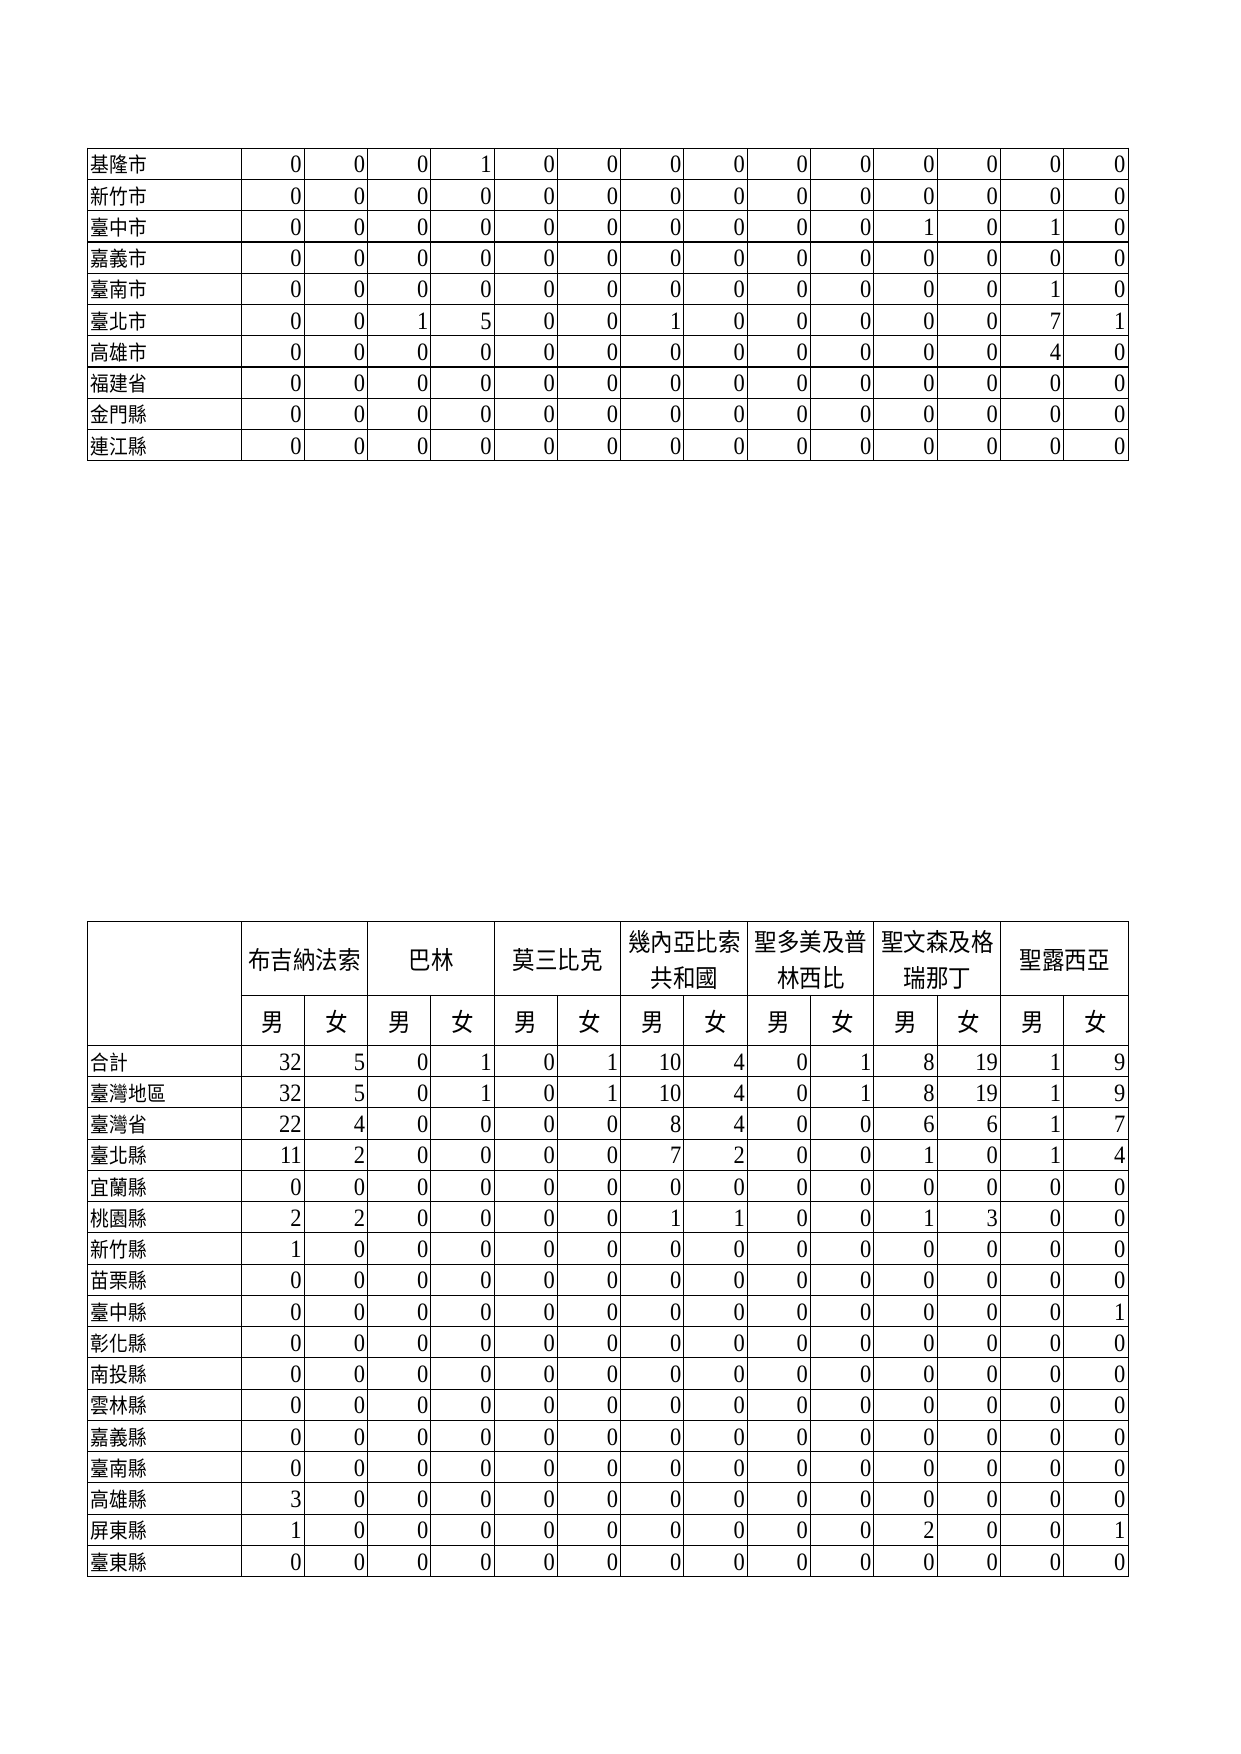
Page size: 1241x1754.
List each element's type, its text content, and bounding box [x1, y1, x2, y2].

table_cell 0 [748, 180, 810, 210]
table_cell 0 [368, 1546, 430, 1576]
table_cell 女 [1064, 996, 1128, 1045]
table_cell 0 [874, 1327, 937, 1357]
table_cell 0 [874, 399, 937, 429]
table_cell 1 [1001, 211, 1063, 241]
table_cell 0 [811, 180, 873, 210]
table_cell 0 [874, 1546, 937, 1576]
table_cell 0 [368, 1421, 430, 1451]
table_cell 0 [431, 399, 494, 429]
table_cell 0 [621, 180, 683, 210]
table_cell 0 [874, 1265, 937, 1295]
table_cell 0 [684, 1452, 747, 1482]
table_cell 2 [874, 1515, 937, 1545]
table_cell 0 [431, 1483, 494, 1513]
table_header 布吉納法索 [242, 922, 367, 995]
table_cell 臺灣省 [88, 1108, 241, 1138]
table_cell 0 [874, 1358, 937, 1388]
table_cell 2 [684, 1140, 747, 1170]
table_cell 0 [1001, 1202, 1063, 1232]
table_cell 0 [242, 368, 304, 398]
table_cell 0 [368, 180, 430, 210]
table_cell 0 [748, 1233, 810, 1263]
table_cell 臺灣地區 [88, 1077, 241, 1107]
table_cell 0 [938, 1327, 1000, 1357]
table_cell 臺中市 [88, 211, 241, 241]
table_cell 0 [431, 211, 494, 241]
table_cell 0 [431, 430, 494, 460]
table_cell 0 [305, 1358, 367, 1388]
table_cell 0 [495, 1515, 557, 1545]
table_cell 0 [748, 1390, 810, 1420]
table_cell 0 [242, 1171, 304, 1201]
table_cell 0 [305, 305, 367, 335]
table_cell 0 [495, 211, 557, 241]
table_cell 0 [558, 1358, 620, 1388]
table_cell 0 [684, 336, 747, 366]
table_cell 0 [748, 211, 810, 241]
table_cell 桃園縣 [88, 1202, 241, 1232]
table_cell 0 [305, 430, 367, 460]
table_cell 1 [621, 305, 683, 335]
table_cell 0 [874, 368, 937, 398]
table_cell 臺中縣 [88, 1296, 241, 1326]
table_cell 0 [684, 1327, 747, 1357]
table_cell 0 [1064, 1358, 1128, 1388]
table_cell 0 [368, 1171, 430, 1201]
table_cell 男 [368, 996, 430, 1045]
table_cell 0 [558, 399, 620, 429]
table_cell 0 [621, 1171, 683, 1201]
table_cell 0 [1001, 1515, 1063, 1545]
table_cell 1 [621, 1202, 683, 1232]
table_cell 0 [242, 180, 304, 210]
table_cell 0 [1064, 211, 1128, 241]
table_cell 1 [431, 1046, 494, 1076]
table_cell 0 [558, 1327, 620, 1357]
table_cell 0 [621, 1233, 683, 1263]
table_cell 臺南市 [88, 274, 241, 304]
table_cell 0 [811, 1483, 873, 1513]
table_cell 0 [621, 1421, 683, 1451]
table_cell 0 [621, 1296, 683, 1326]
table_cell 0 [368, 1265, 430, 1295]
table_cell 0 [558, 1452, 620, 1482]
table_cell 10 [621, 1077, 683, 1107]
table_cell 0 [1001, 1421, 1063, 1451]
table_cell 0 [811, 1108, 873, 1138]
table_cell 宜蘭縣 [88, 1171, 241, 1201]
table_cell 男 [495, 996, 557, 1045]
table_cell 0 [558, 368, 620, 398]
table_cell 0 [495, 336, 557, 366]
table_cell 0 [368, 1140, 430, 1170]
table_cell 0 [368, 1358, 430, 1388]
table_cell 0 [242, 1452, 304, 1482]
table_cell 0 [1001, 180, 1063, 210]
table_cell 臺北市 [88, 305, 241, 335]
table_cell 0 [495, 1046, 557, 1076]
table_header 幾內亞比索共和國 [621, 922, 747, 995]
table_cell 0 [558, 1515, 620, 1545]
table_cell 1 [811, 1077, 873, 1107]
table_cell 0 [684, 368, 747, 398]
table_cell 6 [874, 1108, 937, 1138]
table_cell 8 [874, 1077, 937, 1107]
table_cell 0 [558, 149, 620, 179]
table_cell 0 [811, 1265, 873, 1295]
table_cell 1 [811, 1046, 873, 1076]
table_cell 1 [242, 1515, 304, 1545]
table_cell 0 [431, 1108, 494, 1138]
table_cell 0 [1064, 1265, 1128, 1295]
table_cell 0 [748, 1077, 810, 1107]
table_cell 0 [621, 243, 683, 273]
table_cell 0 [305, 1233, 367, 1263]
table_cell 0 [1001, 1358, 1063, 1388]
table_cell 苗栗縣 [88, 1265, 241, 1295]
table_cell 0 [558, 1546, 620, 1576]
table_cell 0 [431, 1390, 494, 1420]
table_cell 0 [242, 305, 304, 335]
table_cell 0 [305, 1515, 367, 1545]
table_cell 0 [621, 211, 683, 241]
table_cell 0 [431, 1421, 494, 1451]
table_cell 0 [811, 1202, 873, 1232]
table_cell 0 [1064, 1483, 1128, 1513]
table_cell 0 [1064, 149, 1128, 179]
table_cell 0 [684, 430, 747, 460]
table_cell 0 [811, 1233, 873, 1263]
table_cell 南投縣 [88, 1358, 241, 1388]
table_header 聖露西亞 [1001, 922, 1128, 995]
table_cell 0 [495, 1202, 557, 1232]
table_cell 0 [1064, 1233, 1128, 1263]
table_cell 0 [684, 399, 747, 429]
table_cell 0 [1001, 1390, 1063, 1420]
table_cell 0 [1001, 1546, 1063, 1576]
table_cell 0 [242, 1296, 304, 1326]
table_cell 0 [495, 1327, 557, 1357]
table_cell 0 [748, 1327, 810, 1357]
table_cell 3 [242, 1483, 304, 1513]
table_cell 0 [368, 399, 430, 429]
table_cell 高雄縣 [88, 1483, 241, 1513]
table_cell 0 [242, 336, 304, 366]
table_cell 0 [811, 149, 873, 179]
table_cell 0 [431, 1327, 494, 1357]
table_cell 0 [242, 211, 304, 241]
table_cell 0 [431, 1202, 494, 1232]
table_cell 女 [431, 996, 494, 1045]
table_cell 0 [874, 305, 937, 335]
table_cell 0 [621, 274, 683, 304]
table_cell 0 [621, 1546, 683, 1576]
table_cell 0 [621, 1327, 683, 1357]
table_cell 0 [431, 180, 494, 210]
table_cell 0 [495, 149, 557, 179]
table_cell 0 [938, 1390, 1000, 1420]
table_cell 0 [495, 1233, 557, 1263]
table_cell 0 [368, 1046, 430, 1076]
table_cell 0 [938, 1358, 1000, 1388]
table_cell 1 [1001, 1140, 1063, 1170]
table_cell 0 [242, 1546, 304, 1576]
table_cell 1 [874, 211, 937, 241]
table_cell 嘉義市 [88, 243, 241, 273]
table_cell 0 [811, 1421, 873, 1451]
table_cell 0 [558, 1390, 620, 1420]
table_cell 7 [1064, 1108, 1128, 1138]
table_cell 0 [748, 1421, 810, 1451]
table_cell 0 [1001, 1171, 1063, 1201]
table_cell 0 [431, 1546, 494, 1576]
table_cell 0 [495, 1108, 557, 1138]
table_cell 0 [748, 1046, 810, 1076]
table_cell 0 [874, 1296, 937, 1326]
table_cell 0 [305, 1421, 367, 1451]
table_cell 0 [748, 368, 810, 398]
table_header [88, 922, 241, 1045]
table_cell 0 [431, 1358, 494, 1388]
table_cell 0 [368, 1390, 430, 1420]
table_cell 0 [305, 1483, 367, 1513]
table_cell 0 [684, 1233, 747, 1263]
table_cell 0 [874, 274, 937, 304]
table_cell 高雄市 [88, 336, 241, 366]
table_cell 0 [684, 1265, 747, 1295]
table_cell 4 [684, 1046, 747, 1076]
table_cell 0 [1001, 368, 1063, 398]
table_cell 0 [431, 336, 494, 366]
table_cell 0 [242, 274, 304, 304]
table_cell 0 [811, 1140, 873, 1170]
table_cell 0 [558, 1108, 620, 1138]
table_cell 0 [242, 430, 304, 460]
table_cell 0 [495, 1483, 557, 1513]
table_cell 0 [938, 1171, 1000, 1201]
table_cell 0 [305, 1327, 367, 1357]
table_cell 0 [874, 1421, 937, 1451]
table_cell 0 [874, 1390, 937, 1420]
table_cell 7 [621, 1140, 683, 1170]
table_cell 0 [558, 211, 620, 241]
table_cell 0 [1001, 149, 1063, 179]
table_cell 女 [558, 996, 620, 1045]
table_cell 8 [874, 1046, 937, 1076]
table_cell 4 [684, 1077, 747, 1107]
table_cell 0 [748, 1546, 810, 1576]
table_cell 0 [558, 1483, 620, 1513]
table_cell 男 [1001, 996, 1063, 1045]
table_cell 0 [811, 1515, 873, 1545]
table_cell 0 [305, 274, 367, 304]
table_cell 4 [305, 1108, 367, 1138]
table_cell 0 [811, 211, 873, 241]
table_cell 0 [368, 1515, 430, 1545]
table_cell 0 [431, 1140, 494, 1170]
table_cell 0 [558, 180, 620, 210]
table_cell 基隆市 [88, 149, 241, 179]
table_cell 0 [1064, 1202, 1128, 1232]
table_cell 4 [1001, 336, 1063, 366]
table_cell 0 [748, 149, 810, 179]
table_cell 0 [558, 430, 620, 460]
table_cell 1 [874, 1202, 937, 1232]
table_cell 7 [1001, 305, 1063, 335]
table_cell 0 [431, 1452, 494, 1482]
table_cell 0 [684, 1390, 747, 1420]
table_cell 5 [305, 1077, 367, 1107]
table_cell 0 [811, 1452, 873, 1482]
table_cell 1 [558, 1077, 620, 1107]
table_cell 0 [748, 1140, 810, 1170]
table_cell 1 [1064, 1515, 1128, 1545]
table_cell 0 [811, 399, 873, 429]
table_cell 0 [495, 243, 557, 273]
table_cell 0 [938, 336, 1000, 366]
table_cell 0 [621, 336, 683, 366]
table_cell 0 [368, 1202, 430, 1232]
table_cell 0 [621, 1515, 683, 1545]
table_cell 0 [938, 243, 1000, 273]
table_cell 0 [558, 336, 620, 366]
table_cell 0 [368, 274, 430, 304]
table_cell 22 [242, 1108, 304, 1138]
table_cell 0 [938, 1296, 1000, 1326]
table_cell 0 [684, 1515, 747, 1545]
table_header 巴林 [368, 922, 494, 995]
table_cell 0 [495, 399, 557, 429]
table_cell 0 [748, 399, 810, 429]
table_cell 0 [938, 1546, 1000, 1576]
table_cell 0 [242, 1265, 304, 1295]
table_cell 0 [874, 430, 937, 460]
table_cell 0 [368, 211, 430, 241]
table_cell 0 [242, 149, 304, 179]
table_cell 0 [495, 1077, 557, 1107]
table_cell 0 [1064, 1546, 1128, 1576]
table_cell 1 [242, 1233, 304, 1263]
table_cell 0 [368, 336, 430, 366]
table_cell 0 [368, 1108, 430, 1138]
table_cell 1 [558, 1046, 620, 1076]
table_cell 0 [938, 1452, 1000, 1482]
table_cell 0 [811, 274, 873, 304]
table_cell 0 [684, 1358, 747, 1388]
table_cell 5 [431, 305, 494, 335]
table_cell 0 [684, 1421, 747, 1451]
table_cell 1 [684, 1202, 747, 1232]
table_cell 0 [621, 368, 683, 398]
table_cell 0 [495, 305, 557, 335]
table_cell 4 [684, 1108, 747, 1138]
table_cell 1 [431, 1077, 494, 1107]
table_cell 0 [1064, 243, 1128, 273]
table_cell 新竹縣 [88, 1233, 241, 1263]
table_cell 男 [748, 996, 810, 1045]
table_cell 0 [495, 430, 557, 460]
table_cell 9 [1064, 1077, 1128, 1107]
table_cell 0 [811, 1296, 873, 1326]
table_cell 0 [242, 1421, 304, 1451]
table_cell 0 [1001, 1265, 1063, 1295]
table_cell 0 [558, 274, 620, 304]
table_cell 0 [431, 1265, 494, 1295]
table_cell 0 [368, 1077, 430, 1107]
table_cell 0 [1001, 1296, 1063, 1326]
table_cell 0 [495, 1171, 557, 1201]
table_cell 0 [874, 1483, 937, 1513]
table_cell 臺東縣 [88, 1546, 241, 1576]
table_cell 0 [431, 243, 494, 273]
table_cell 0 [748, 1358, 810, 1388]
table_cell 0 [495, 1421, 557, 1451]
table_cell 1 [431, 149, 494, 179]
table_cell 11 [242, 1140, 304, 1170]
table_cell 0 [368, 1452, 430, 1482]
table_cell 0 [748, 1452, 810, 1482]
table_cell 男 [242, 996, 304, 1045]
table_cell 0 [684, 274, 747, 304]
table_cell 0 [368, 1483, 430, 1513]
table_cell 0 [811, 336, 873, 366]
table_cell 0 [305, 399, 367, 429]
table_cell 8 [621, 1108, 683, 1138]
table_cell 1 [1001, 1108, 1063, 1138]
table_cell 0 [495, 1358, 557, 1388]
table_cell 女 [938, 996, 1000, 1045]
table_cell 0 [368, 1327, 430, 1357]
table_cell 0 [1064, 1390, 1128, 1420]
table_cell 3 [938, 1202, 1000, 1232]
table_cell 0 [1001, 243, 1063, 273]
table_cell 0 [558, 243, 620, 273]
table_cell 0 [874, 336, 937, 366]
table_cell 0 [368, 1233, 430, 1263]
table_cell 0 [684, 243, 747, 273]
table_cell 0 [495, 368, 557, 398]
table_cell 女 [305, 996, 367, 1045]
table_cell 0 [431, 1515, 494, 1545]
table_cell 女 [684, 996, 747, 1045]
table_cell 0 [621, 430, 683, 460]
table_cell 0 [938, 1140, 1000, 1170]
table_cell 0 [1064, 1171, 1128, 1201]
table_cell 0 [558, 1296, 620, 1326]
table_cell 0 [811, 1327, 873, 1357]
table_cell 男 [874, 996, 937, 1045]
table_cell 0 [621, 399, 683, 429]
table_cell 0 [1001, 1452, 1063, 1482]
table_cell 0 [748, 1108, 810, 1138]
table_cell 新竹市 [88, 180, 241, 210]
table_cell 0 [748, 1296, 810, 1326]
table_header 莫三比克 [495, 922, 620, 995]
table_cell 0 [495, 1296, 557, 1326]
table_cell 10 [621, 1046, 683, 1076]
table_cell 0 [748, 430, 810, 460]
table_cell 0 [874, 1171, 937, 1201]
table_cell 0 [748, 1483, 810, 1513]
table_cell 6 [938, 1108, 1000, 1138]
table_cell 0 [1064, 1327, 1128, 1357]
table_cell 0 [811, 1546, 873, 1576]
table_cell 0 [495, 180, 557, 210]
table_cell 0 [811, 243, 873, 273]
table_cell 0 [938, 1483, 1000, 1513]
table_cell 19 [938, 1077, 1000, 1107]
table_cell 0 [558, 1202, 620, 1232]
table_cell 0 [368, 368, 430, 398]
table_cell 1 [1064, 305, 1128, 335]
table_cell 0 [748, 274, 810, 304]
table_cell 0 [1064, 430, 1128, 460]
table_cell 0 [431, 368, 494, 398]
table_cell 0 [748, 1515, 810, 1545]
table_cell 男 [621, 996, 683, 1045]
table_cell 0 [305, 211, 367, 241]
table_cell 1 [368, 305, 430, 335]
table_cell 0 [1064, 180, 1128, 210]
table_cell 4 [1064, 1140, 1128, 1170]
table_cell 0 [305, 149, 367, 179]
table_cell 屏東縣 [88, 1515, 241, 1545]
table_cell 0 [305, 243, 367, 273]
table_cell 2 [305, 1140, 367, 1170]
table_cell 臺南縣 [88, 1452, 241, 1482]
table_cell 0 [305, 1390, 367, 1420]
table_cell 0 [431, 274, 494, 304]
table_cell 0 [874, 243, 937, 273]
table_cell 5 [305, 1046, 367, 1076]
table_cell 0 [938, 1421, 1000, 1451]
table_cell 0 [621, 1483, 683, 1513]
table_cell 0 [938, 211, 1000, 241]
table_cell 0 [495, 1390, 557, 1420]
table_cell 0 [1001, 430, 1063, 460]
table_cell 0 [1001, 1483, 1063, 1513]
table_cell 0 [938, 274, 1000, 304]
table_cell 0 [495, 1140, 557, 1170]
table_cell 0 [938, 180, 1000, 210]
table_cell 32 [242, 1077, 304, 1107]
table_cell 0 [368, 243, 430, 273]
table_cell 0 [305, 1452, 367, 1482]
table_cell 雲林縣 [88, 1390, 241, 1420]
table_cell 0 [874, 180, 937, 210]
table_cell 0 [938, 368, 1000, 398]
table_cell 0 [431, 1171, 494, 1201]
table_cell 1 [874, 1140, 937, 1170]
table_cell 0 [1064, 368, 1128, 398]
table_cell 0 [305, 1171, 367, 1201]
table_cell 0 [748, 1202, 810, 1232]
table_cell 0 [1001, 1327, 1063, 1357]
table_cell 0 [811, 430, 873, 460]
table_cell 0 [684, 149, 747, 179]
table_cell 0 [368, 1296, 430, 1326]
table_cell 0 [558, 1171, 620, 1201]
table_cell 0 [748, 305, 810, 335]
table_cell 金門縣 [88, 399, 241, 429]
table_cell 0 [621, 1265, 683, 1295]
table_cell 0 [495, 1546, 557, 1576]
table_cell 0 [1064, 399, 1128, 429]
table_cell 0 [368, 149, 430, 179]
table_cell 0 [558, 1421, 620, 1451]
table_cell 0 [748, 1171, 810, 1201]
table_cell 0 [305, 1296, 367, 1326]
table_cell 32 [242, 1046, 304, 1076]
table_cell 0 [242, 243, 304, 273]
table_cell 彰化縣 [88, 1327, 241, 1357]
table_cell 0 [558, 1265, 620, 1295]
table_cell 0 [684, 1171, 747, 1201]
table_cell 0 [558, 305, 620, 335]
table_header 聖文森及格瑞那丁 [874, 922, 1000, 995]
table_cell 嘉義縣 [88, 1421, 241, 1451]
table_cell 0 [938, 305, 1000, 335]
table_cell 0 [748, 1265, 810, 1295]
table_cell 0 [495, 274, 557, 304]
table_cell 0 [1001, 1233, 1063, 1263]
table_cell 2 [242, 1202, 304, 1232]
table_cell 0 [431, 1233, 494, 1263]
table_cell 0 [305, 368, 367, 398]
table_cell 0 [1064, 1452, 1128, 1482]
table_cell 0 [621, 1452, 683, 1482]
table_cell 0 [748, 336, 810, 366]
table_cell 1 [1064, 1296, 1128, 1326]
table_cell 0 [938, 1233, 1000, 1263]
table_cell 0 [748, 243, 810, 273]
table_cell 1 [1001, 1077, 1063, 1107]
table_cell 0 [811, 1358, 873, 1388]
table_cell 福建省 [88, 368, 241, 398]
table_cell 0 [305, 336, 367, 366]
table_cell 0 [621, 1358, 683, 1388]
table_cell 0 [811, 1390, 873, 1420]
table_cell 0 [621, 1390, 683, 1420]
table_cell 1 [1001, 1046, 1063, 1076]
table_cell 0 [242, 1327, 304, 1357]
table_cell 0 [874, 1452, 937, 1482]
table_cell 0 [495, 1265, 557, 1295]
table_header 聖多美及普林西比 [748, 922, 873, 995]
table_cell 0 [431, 1296, 494, 1326]
table_cell 0 [811, 368, 873, 398]
table_cell 0 [811, 1171, 873, 1201]
table_cell 0 [938, 1265, 1000, 1295]
table_cell 連江縣 [88, 430, 241, 460]
table_cell 0 [242, 1358, 304, 1388]
table_cell 0 [684, 1296, 747, 1326]
table_cell 0 [811, 305, 873, 335]
table_cell 0 [1064, 274, 1128, 304]
table_cell 0 [305, 180, 367, 210]
table_cell 0 [684, 305, 747, 335]
table_cell 0 [938, 430, 1000, 460]
table_cell 臺北縣 [88, 1140, 241, 1170]
table_cell 19 [938, 1046, 1000, 1076]
table_cell 0 [495, 1452, 557, 1482]
table_cell 0 [558, 1140, 620, 1170]
table_cell 0 [1064, 1421, 1128, 1451]
table_cell 0 [621, 149, 683, 179]
table_cell 0 [368, 430, 430, 460]
table_cell 合計 [88, 1046, 241, 1076]
table_cell 0 [242, 399, 304, 429]
table_cell 0 [1064, 336, 1128, 366]
table_cell 2 [305, 1202, 367, 1232]
table_cell 0 [874, 149, 937, 179]
table_cell 女 [811, 996, 873, 1045]
table_cell 0 [938, 149, 1000, 179]
table_cell 0 [1001, 399, 1063, 429]
table_cell 0 [558, 1233, 620, 1263]
table_cell 0 [684, 180, 747, 210]
table_cell 0 [684, 211, 747, 241]
table_cell 0 [874, 1233, 937, 1263]
table_cell 0 [242, 1390, 304, 1420]
table_cell 0 [938, 1515, 1000, 1545]
table_cell 0 [305, 1546, 367, 1576]
table_cell 1 [1001, 274, 1063, 304]
table_cell 0 [684, 1546, 747, 1576]
table_cell 0 [938, 399, 1000, 429]
table_cell 0 [684, 1483, 747, 1513]
table_cell 0 [305, 1265, 367, 1295]
table_cell 9 [1064, 1046, 1128, 1076]
